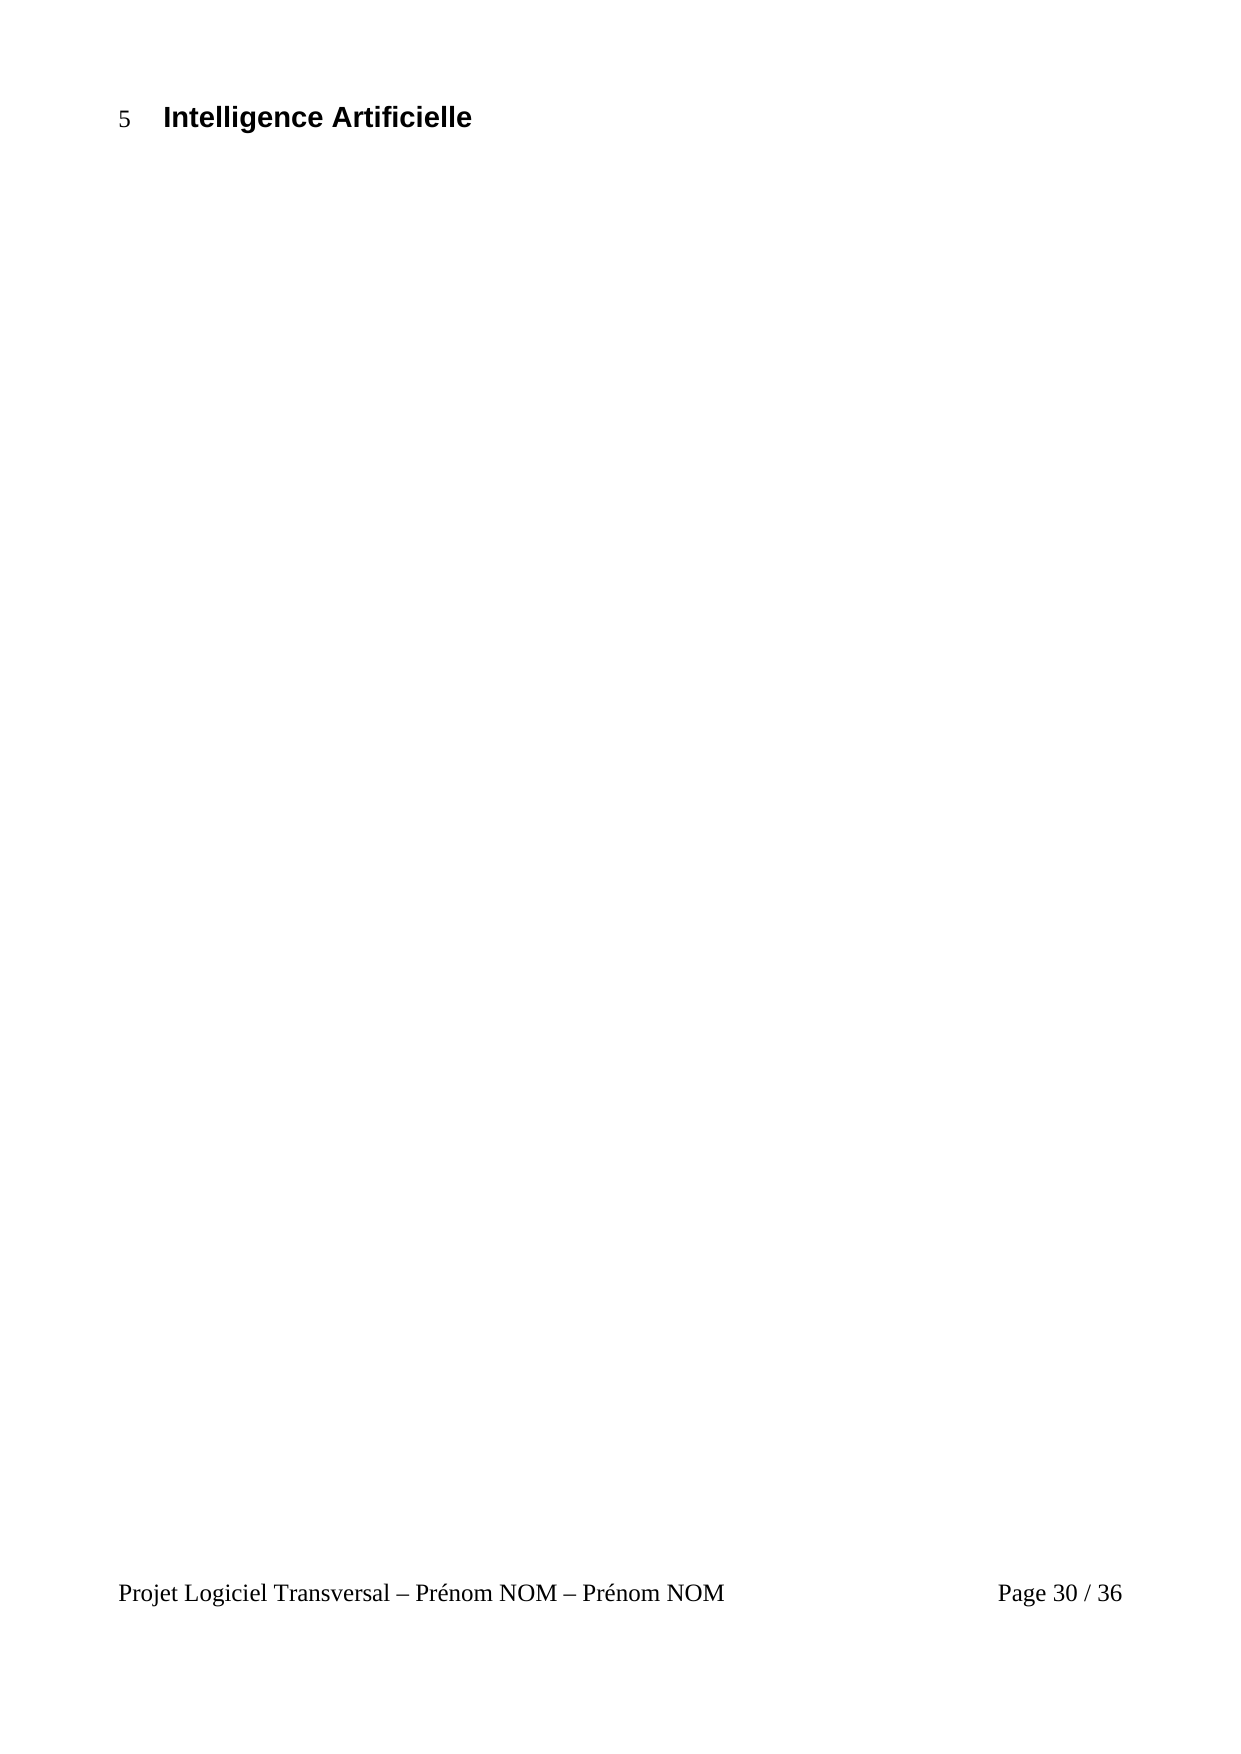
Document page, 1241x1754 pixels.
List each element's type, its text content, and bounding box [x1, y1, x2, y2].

list Intelligence Artificielle [118, 100, 1122, 133]
